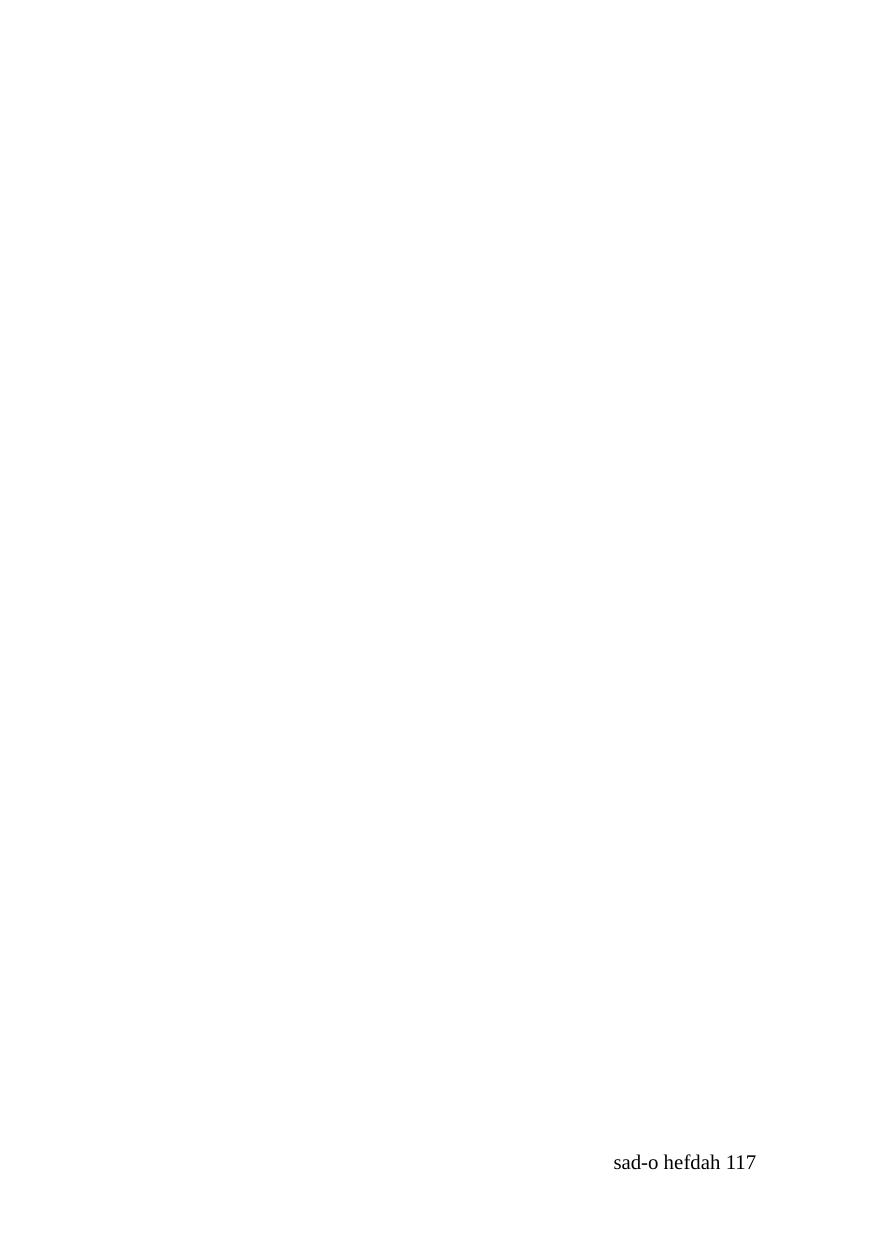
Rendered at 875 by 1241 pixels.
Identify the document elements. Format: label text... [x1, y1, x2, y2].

text sad-o hefdah 117 [118, 1150, 756, 1174]
